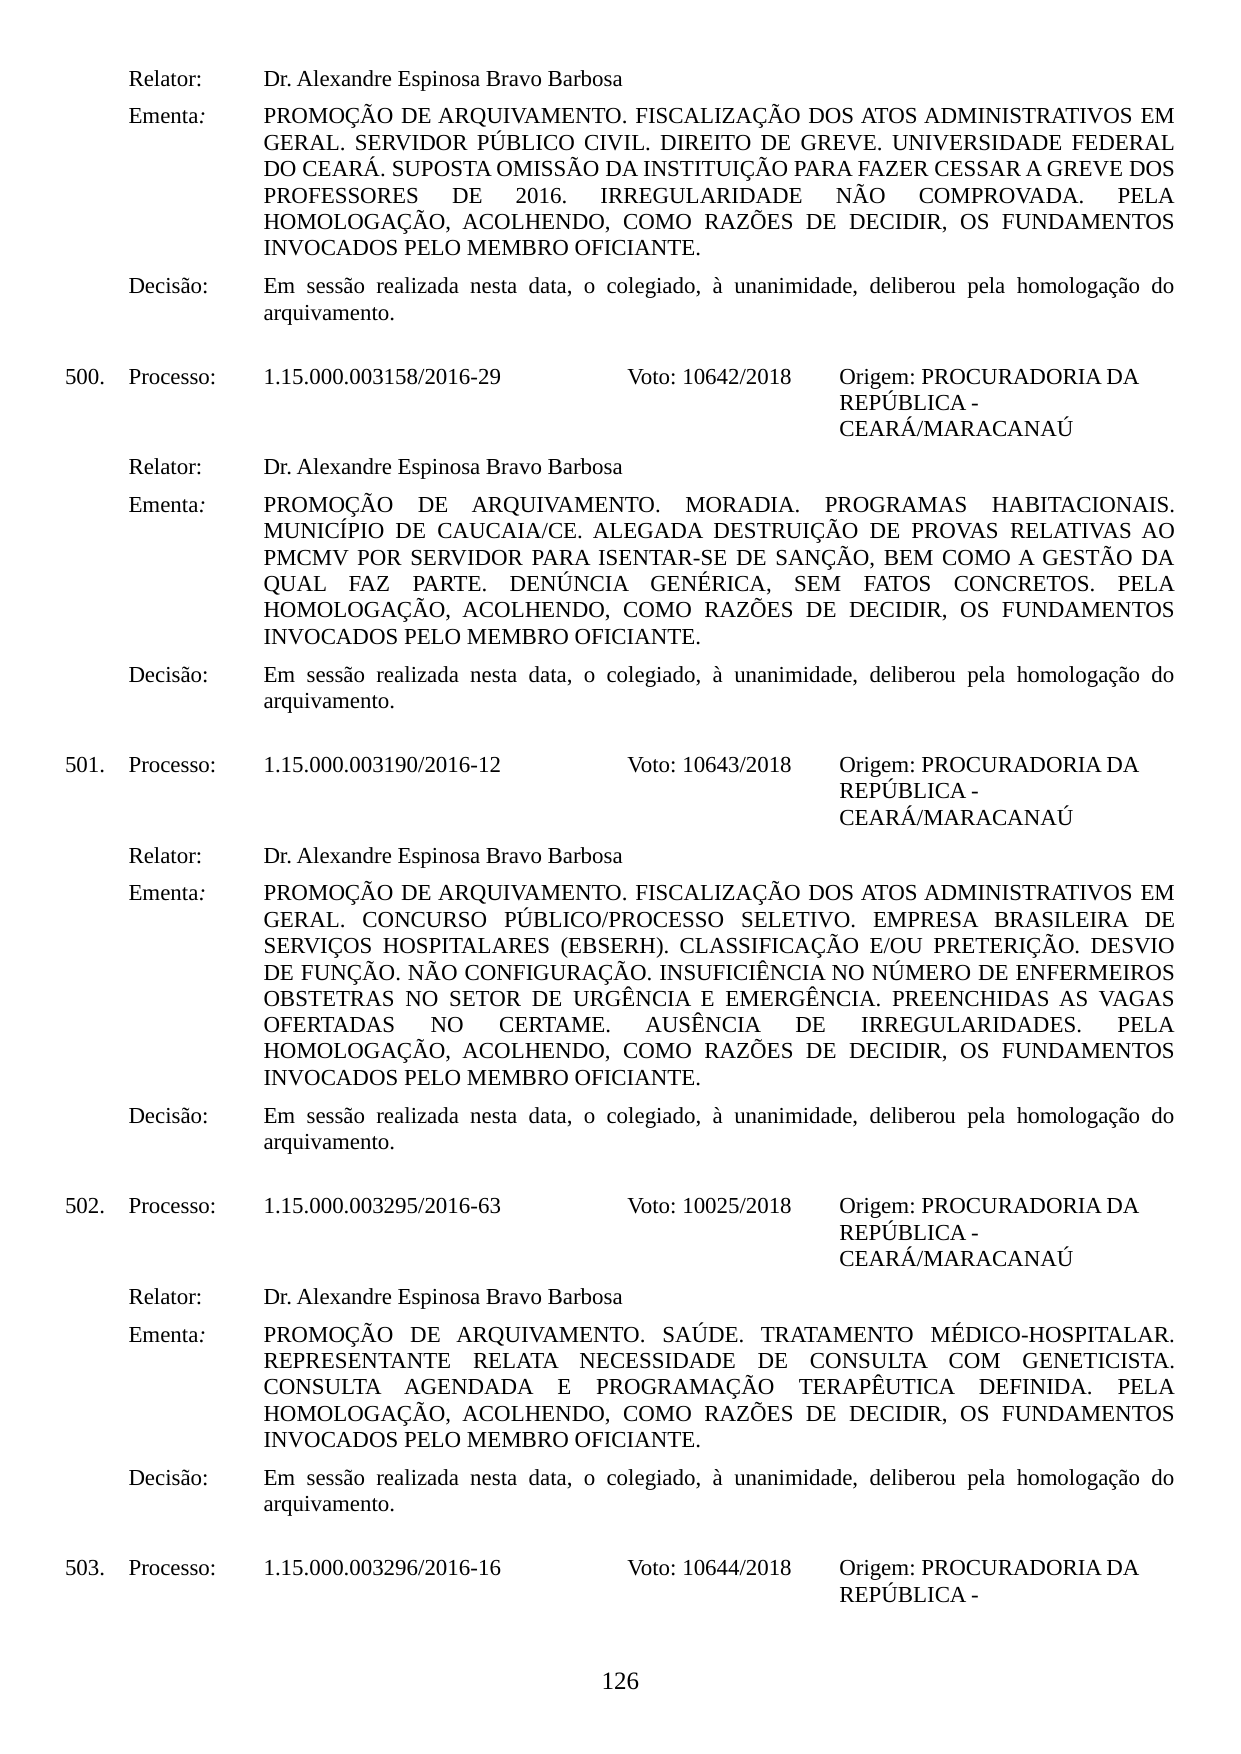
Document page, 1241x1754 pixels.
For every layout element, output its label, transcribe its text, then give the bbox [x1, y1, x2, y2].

table_cell Dr. Alexandre Espinosa Bravo Barbosa [258, 59, 1181, 97]
table_cell Relator: [123, 448, 257, 485]
table_cell [59, 97, 123, 266]
table_cell PROMOÇÃO DE ARQUIVAMENTO. MORADIA. PROGRAMAS HABITACIONAIS. MUNICÍPIO DE CAUCAIA/CE. ALEGADA DESTRUIÇÃO DE PROVAS RELATIVAS AO PMCMV POR SERVIDOR PARA ISENTAR-SE DE SANÇÃO, BEM COMO A GESTÃO DA QUAL FAZ PARTE. DENÚNCIA GENÉRICA, SEM FATOS CONCRETOS. PELA HOMOLOGAÇÃO, ACOLHENDO, COMO RAZÕES DE DECIDIR, OS FUNDAMENTOS INVOCADOS PELO MEMBRO OFICIANTE. [258, 485, 1181, 655]
table_cell Decisão: [123, 655, 257, 719]
table_header 1.15.000.003296/2016-16 [258, 1549, 621, 1613]
table_cell Em sessão realizada nesta data, o colegiado, à unanimidade, deliberou pela homologação do arquivamento. [258, 1458, 1181, 1522]
table_cell PROMOÇÃO DE ARQUIVAMENTO. SAÚDE. TRATAMENTO MÉDICO-HOSPITALAR. REPRESENTANTE RELATA NECESSIDADE DE CONSULTA COM GENETICISTA. CONSULTA AGENDADA E PROGRAMAÇÃO TERAPÊUTICA DEFINIDA. PELA HOMOLOGAÇÃO, ACOLHENDO, COMO RAZÕES DE DECIDIR, OS FUNDAMENTOS INVOCADOS PELO MEMBRO OFICIANTE. [258, 1315, 1181, 1458]
table_header Processo: [123, 357, 257, 447]
table_cell Em sessão realizada nesta data, o colegiado, à unanimidade, deliberou pela homologação do arquivamento. [258, 1096, 1181, 1160]
table_header Origem: PROCURADORIA DA REPÚBLICA - CEARÁ/MARACANAÚ [834, 357, 1181, 447]
table_cell Decisão: [123, 266, 257, 331]
table_cell PROMOÇÃO DE ARQUIVAMENTO. FISCALIZAÇÃO DOS ATOS ADMINISTRATIVOS EM GERAL. SERVIDOR PÚBLICO CIVIL. DIREITO DE GREVE. UNIVERSIDADE FEDERAL DO CEARÁ. SUPOSTA OMISSÃO DA INSTITUIÇÃO PARA FAZER CESSAR A GREVE DOS PROFESSORES DE 2016. IRREGULARIDADE NÃO COMPROVADA. PELA HOMOLOGAÇÃO, ACOLHENDO, COMO RAZÕES DE DECIDIR, OS FUNDAMENTOS INVOCADOS PELO MEMBRO OFICIANTE. [258, 97, 1181, 266]
table_header 500. [59, 357, 123, 447]
table_cell Dr. Alexandre Espinosa Bravo Barbosa [258, 1277, 1181, 1315]
table_header Voto: 10643/2018 [621, 745, 833, 836]
table_cell [59, 59, 123, 97]
table_header 1.15.000.003295/2016-63 [258, 1187, 621, 1277]
table_header Processo: [123, 745, 257, 836]
table_cell Ementa: [123, 97, 257, 266]
table_cell Relator: [123, 1277, 257, 1315]
table_cell [59, 1315, 123, 1458]
table_cell Ementa: [123, 874, 257, 1096]
table_cell [59, 485, 123, 655]
table_cell [59, 448, 123, 485]
table_cell Decisão: [123, 1096, 257, 1160]
table_cell [59, 836, 123, 874]
table_header Processo: [123, 1549, 257, 1613]
table_header 1.15.000.003190/2016-12 [258, 745, 621, 836]
table_header Origem: PROCURADORIA DA REPÚBLICA [834, 1549, 1181, 1613]
table_cell Ementa: [123, 1315, 257, 1458]
table_cell Dr. Alexandre Espinosa Bravo Barbosa [258, 448, 1181, 485]
table_header 502. [59, 1187, 123, 1277]
table_cell PROMOÇÃO DE ARQUIVAMENTO. FISCALIZAÇÃO DOS ATOS ADMINISTRATIVOS EM GERAL. CONCURSO PÚBLICO/PROCESSO SELETIVO. EMPRESA BRASILEIRA DE SERVIÇOS HOSPITALARES (EBSERH). CLASSIFICAÇÃO E/OU PRETERIÇÃO. DESVIO DE FUNÇÃO. NÃO CONFIGURAÇÃO. INSUFICIÊNCIA NO NÚMERO DE ENFERMEIROS OBSTETRAS NO SETOR DE URGÊNCIA E EMERGÊNCIA. PREENCHIDAS AS VAGAS OFERTADAS NO CERTAME. AUSÊNCIA DE IRREGULARIDADES. PELA HOMOLOGAÇÃO, ACOLHENDO, COMO RAZÕES DE DECIDIR, OS FUNDAMENTOS INVOCADOS PELO MEMBRO OFICIANTE. [258, 874, 1181, 1096]
table_header 1.15.000.003158/2016-29 [258, 357, 621, 447]
table_header 501. [59, 745, 123, 836]
table_cell [59, 874, 123, 1096]
table_cell [59, 655, 123, 719]
table_header Voto: 10642/2018 [621, 357, 833, 447]
table_cell Relator: [123, 59, 257, 97]
table_cell [59, 1458, 123, 1522]
table_header 503. [59, 1549, 123, 1613]
table_cell [59, 266, 123, 331]
table_header Voto: 10644/2018 [621, 1549, 833, 1613]
table_cell [59, 1096, 123, 1160]
table_header Origem: PROCURADORIA DA REPÚBLICA - CEARÁ/MARACANAÚ [834, 745, 1181, 836]
table_cell Em sessão realizada nesta data, o colegiado, à unanimidade, deliberou pela homologação do arquivamento. [258, 655, 1181, 719]
table_header Origem: PROCURADORIA DA REPÚBLICA - CEARÁ/MARACANAÚ [834, 1187, 1181, 1277]
table_header Voto: 10025/2018 [621, 1187, 833, 1277]
table_cell Decisão: [123, 1458, 257, 1522]
table_cell Ementa: [123, 485, 257, 655]
table_cell Relator: [123, 836, 257, 874]
table_cell Dr. Alexandre Espinosa Bravo Barbosa [258, 836, 1181, 874]
table_cell Em sessão realizada nesta data, o colegiado, à unanimidade, deliberou pela homologação do arquivamento. [258, 266, 1181, 331]
table_cell [59, 1277, 123, 1315]
table_header Processo: [123, 1187, 257, 1277]
